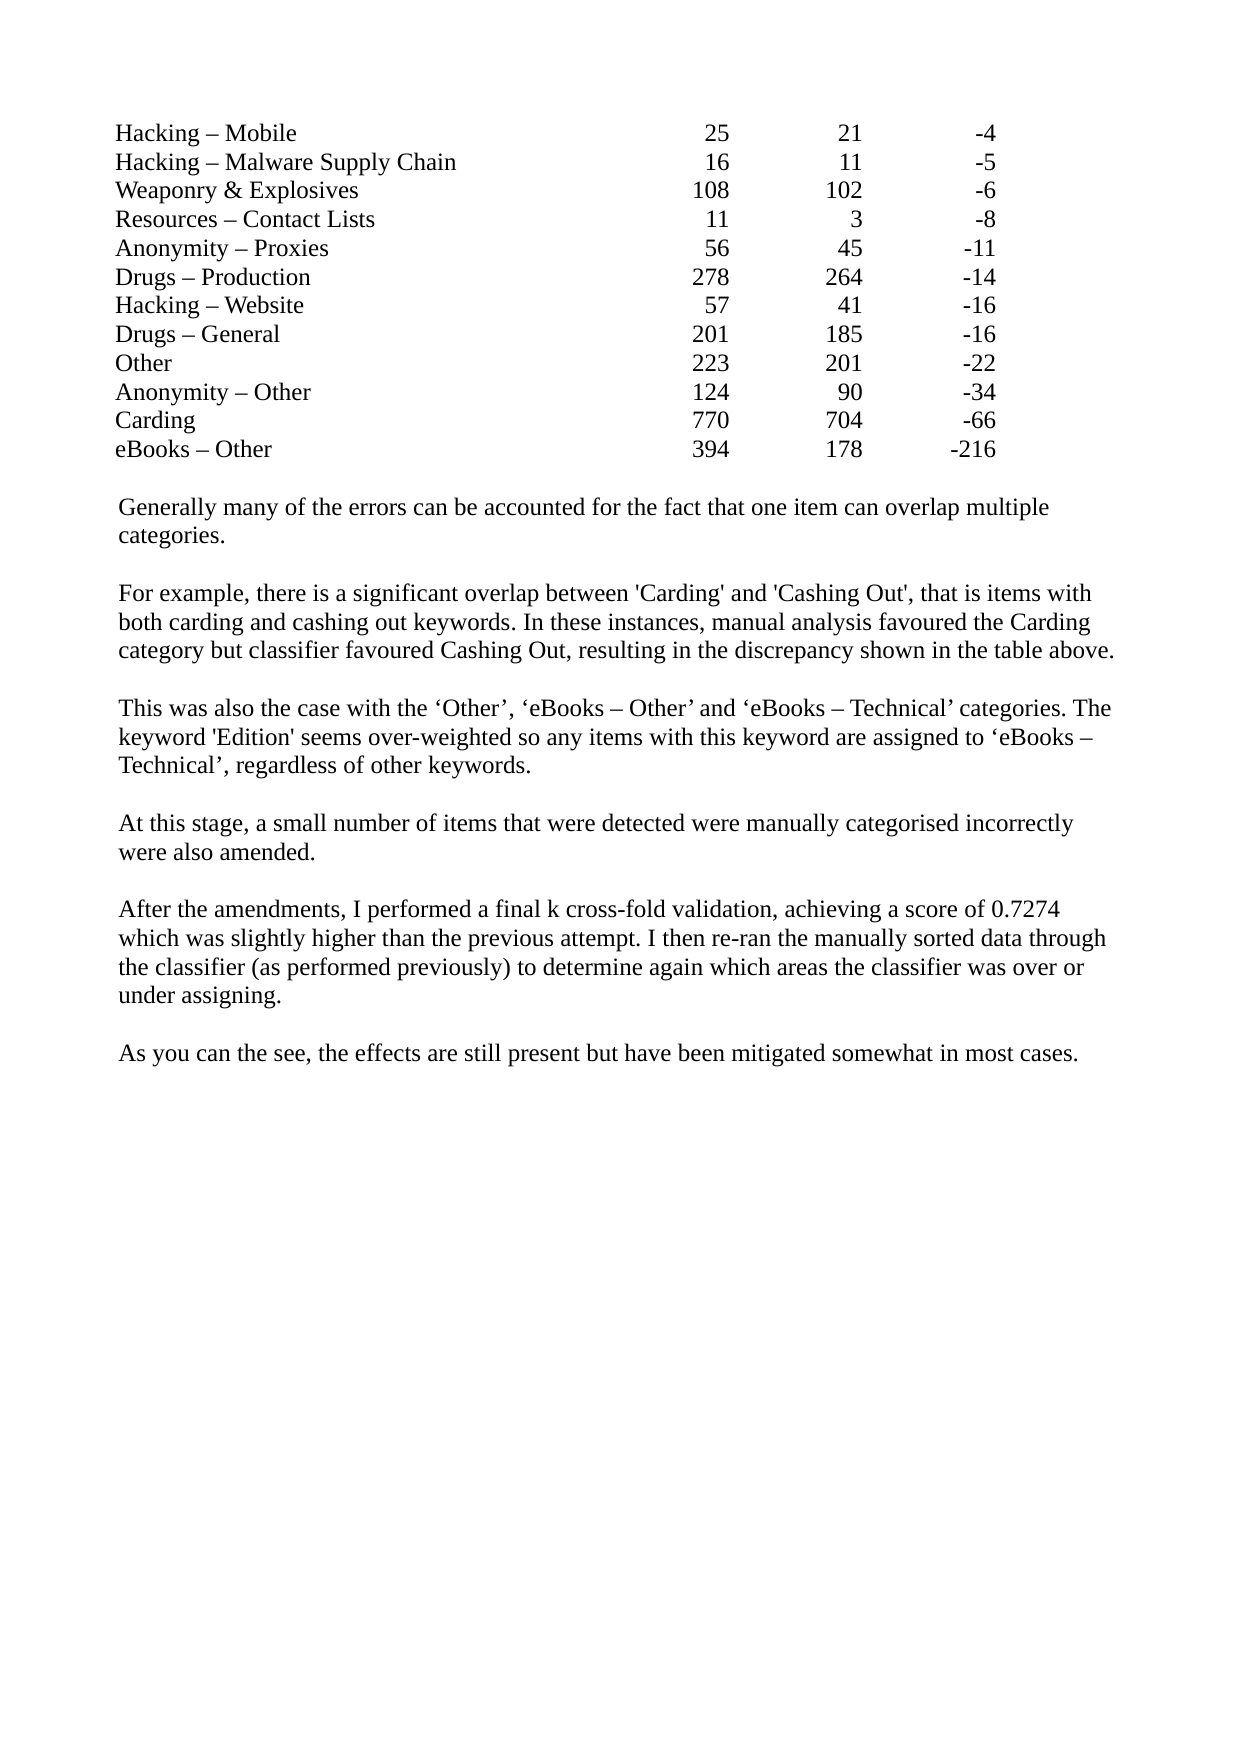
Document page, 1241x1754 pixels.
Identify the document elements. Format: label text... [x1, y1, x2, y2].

table_cell 102 [732, 176, 866, 204]
table_cell 394 [599, 434, 732, 463]
table_cell 264 [732, 262, 866, 291]
table_cell -5 [866, 147, 999, 176]
text At this stage, a small number of items that were detected were manually categorised incorrectly were also amended. [118, 808, 1122, 866]
table_cell Hacking – Mobile [112, 118, 599, 147]
table_cell Hacking – Malware Supply Chain [112, 147, 599, 176]
text After the amendments, I performed a final k cross-fold validation, achieving a score of 0.7274 which was slightly higher than the previous attempt. I then re-ran the manually sorted data through the classifier (as performed previously) to determine again which areas the classifier was over or under assigning. [118, 894, 1122, 1009]
table_cell 201 [599, 319, 732, 348]
text As you can the see, the effects are still present but have been mitigated somewhat in most cases. [118, 1038, 1122, 1067]
table_cell -34 [866, 377, 999, 406]
table_cell 178 [732, 434, 866, 463]
table_cell -16 [866, 291, 999, 319]
table_cell -22 [866, 348, 999, 377]
table_cell 278 [599, 262, 732, 291]
table_cell 3 [732, 204, 866, 233]
table_cell -16 [866, 319, 999, 348]
text Generally many of the errors can be accounted for the fact that one item can overlap multiple categories. [118, 492, 1122, 549]
table_cell 16 [599, 147, 732, 176]
table_cell -11 [866, 233, 999, 262]
table_cell -4 [866, 118, 999, 147]
table_cell 770 [599, 406, 732, 434]
table_cell -66 [866, 406, 999, 434]
table_cell Other [112, 348, 599, 377]
table_cell 223 [599, 348, 732, 377]
table_cell 11 [732, 147, 866, 176]
table_cell 704 [732, 406, 866, 434]
table_cell Weaponry & Explosives [112, 176, 599, 204]
table_cell eBooks – Other [112, 434, 599, 463]
table_cell -8 [866, 204, 999, 233]
table_cell 56 [599, 233, 732, 262]
table_cell 201 [732, 348, 866, 377]
table_cell 185 [732, 319, 866, 348]
table_cell Hacking – Website [112, 291, 599, 319]
table_cell Resources – Contact Lists [112, 204, 599, 233]
table_cell -14 [866, 262, 999, 291]
table_cell 25 [599, 118, 732, 147]
table_cell -6 [866, 176, 999, 204]
table_cell 45 [732, 233, 866, 262]
table_cell 124 [599, 377, 732, 406]
table_cell 21 [732, 118, 866, 147]
table_cell 41 [732, 291, 866, 319]
table_cell Drugs – Production [112, 262, 599, 291]
table_cell 108 [599, 176, 732, 204]
table_cell Drugs – General [112, 319, 599, 348]
table_cell 57 [599, 291, 732, 319]
table_cell Anonymity – Other [112, 377, 599, 406]
table_cell Anonymity – Proxies [112, 233, 599, 262]
table_cell Carding [112, 406, 599, 434]
table_cell -216 [866, 434, 999, 463]
table_cell 11 [599, 204, 732, 233]
text For example, there is a significant overlap between 'Carding' and 'Cashing Out', that is items with both carding and cashing out keywords. In these instances, manual analysis favoured the Carding category but classifier favoured Cashing Out, resulting in the discrepancy shown in the table above. [118, 578, 1122, 664]
table_cell 90 [732, 377, 866, 406]
text This was also the case with the ‘Other’, ‘eBooks – Other’ and ‘eBooks – Technical’ categories. The keyword 'Edition' seems over-weighted so any items with this keyword are assigned to ‘eBooks – Technical’, regardless of other keywords. [118, 693, 1122, 779]
